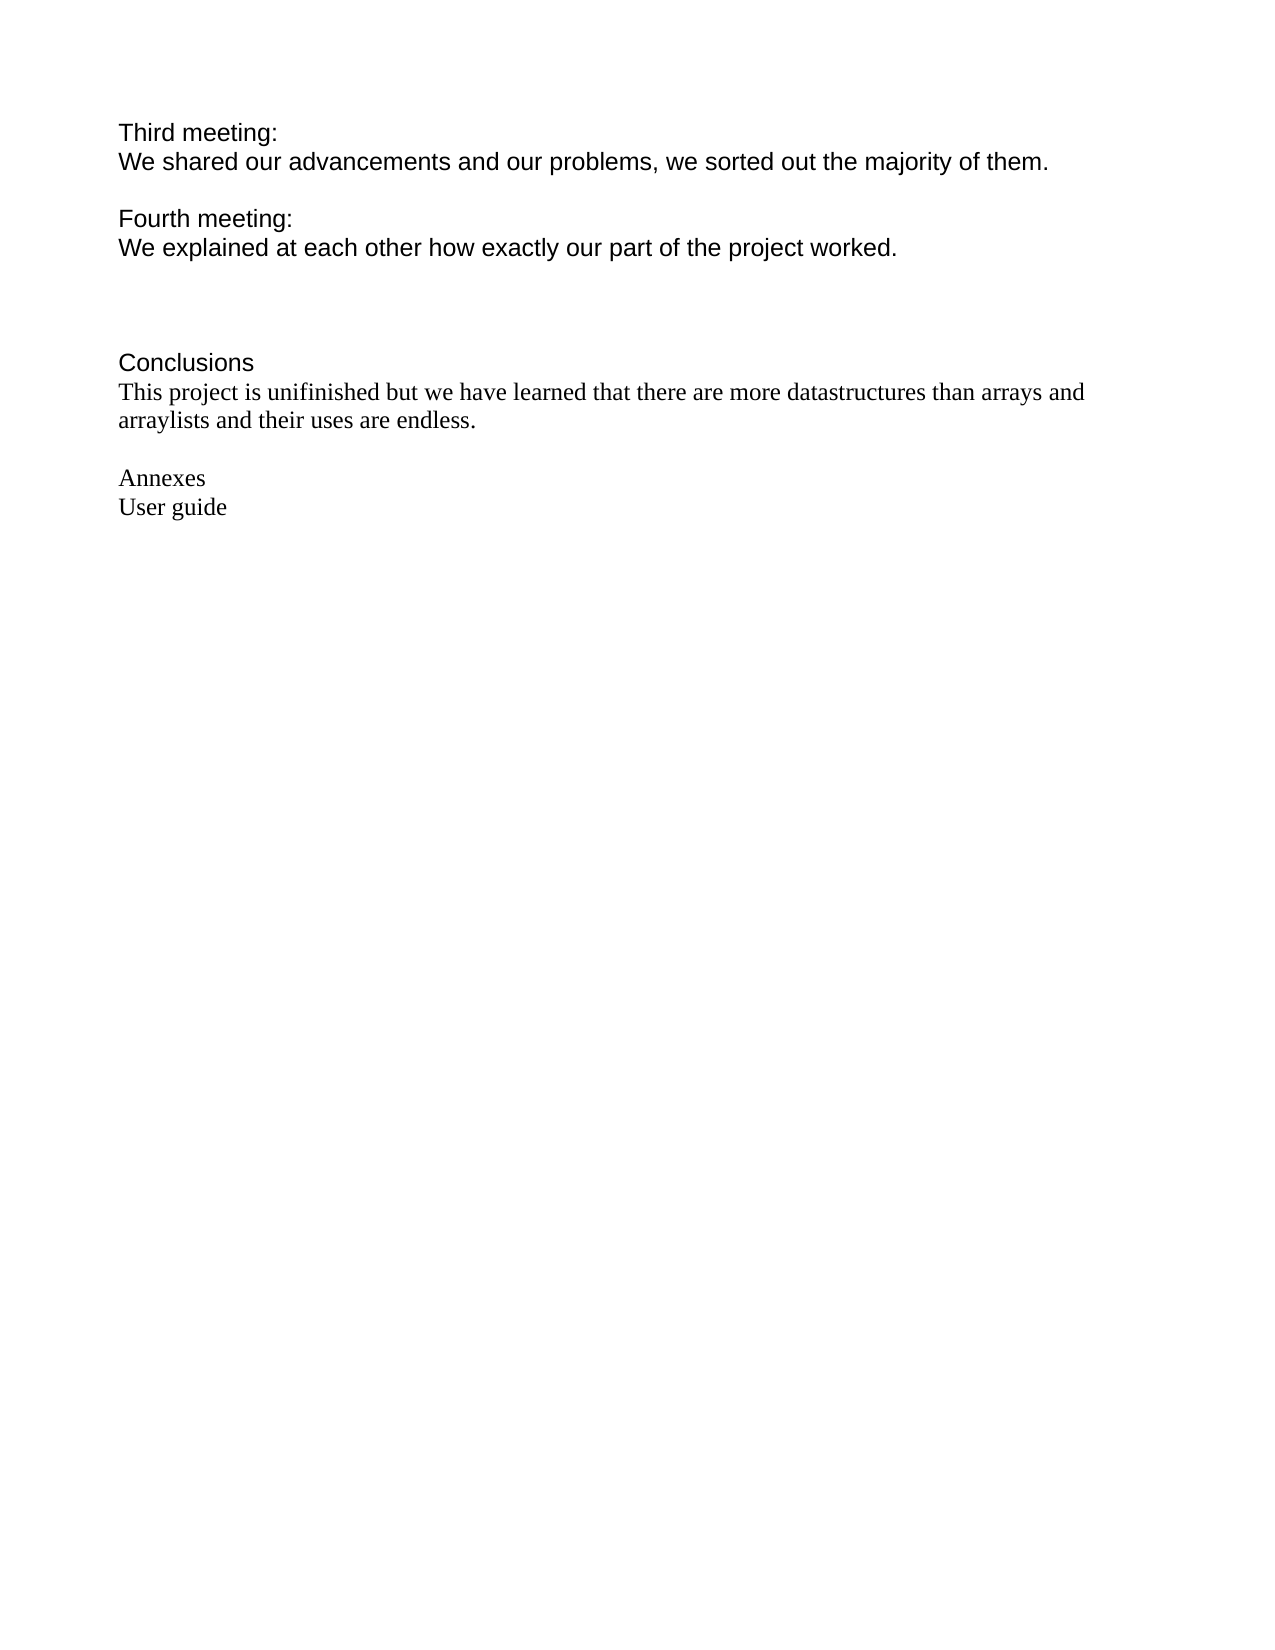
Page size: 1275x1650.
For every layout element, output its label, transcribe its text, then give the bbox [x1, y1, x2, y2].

text Conclusions [118, 348, 1157, 377]
text This project is unifinished but we have learned that there are more datastructures than arrays and arraylists and their uses are endless. [118, 377, 1157, 434]
text Fourth meeting: [118, 204, 1157, 233]
text We explained at each other how exactly our part of the project worked. [118, 233, 1157, 262]
text Annexes [118, 463, 1157, 492]
text User guide [118, 492, 1157, 521]
text We shared our advancements and our problems, we sorted out the majority of them. [118, 147, 1157, 176]
text Third meeting: [118, 118, 1157, 147]
